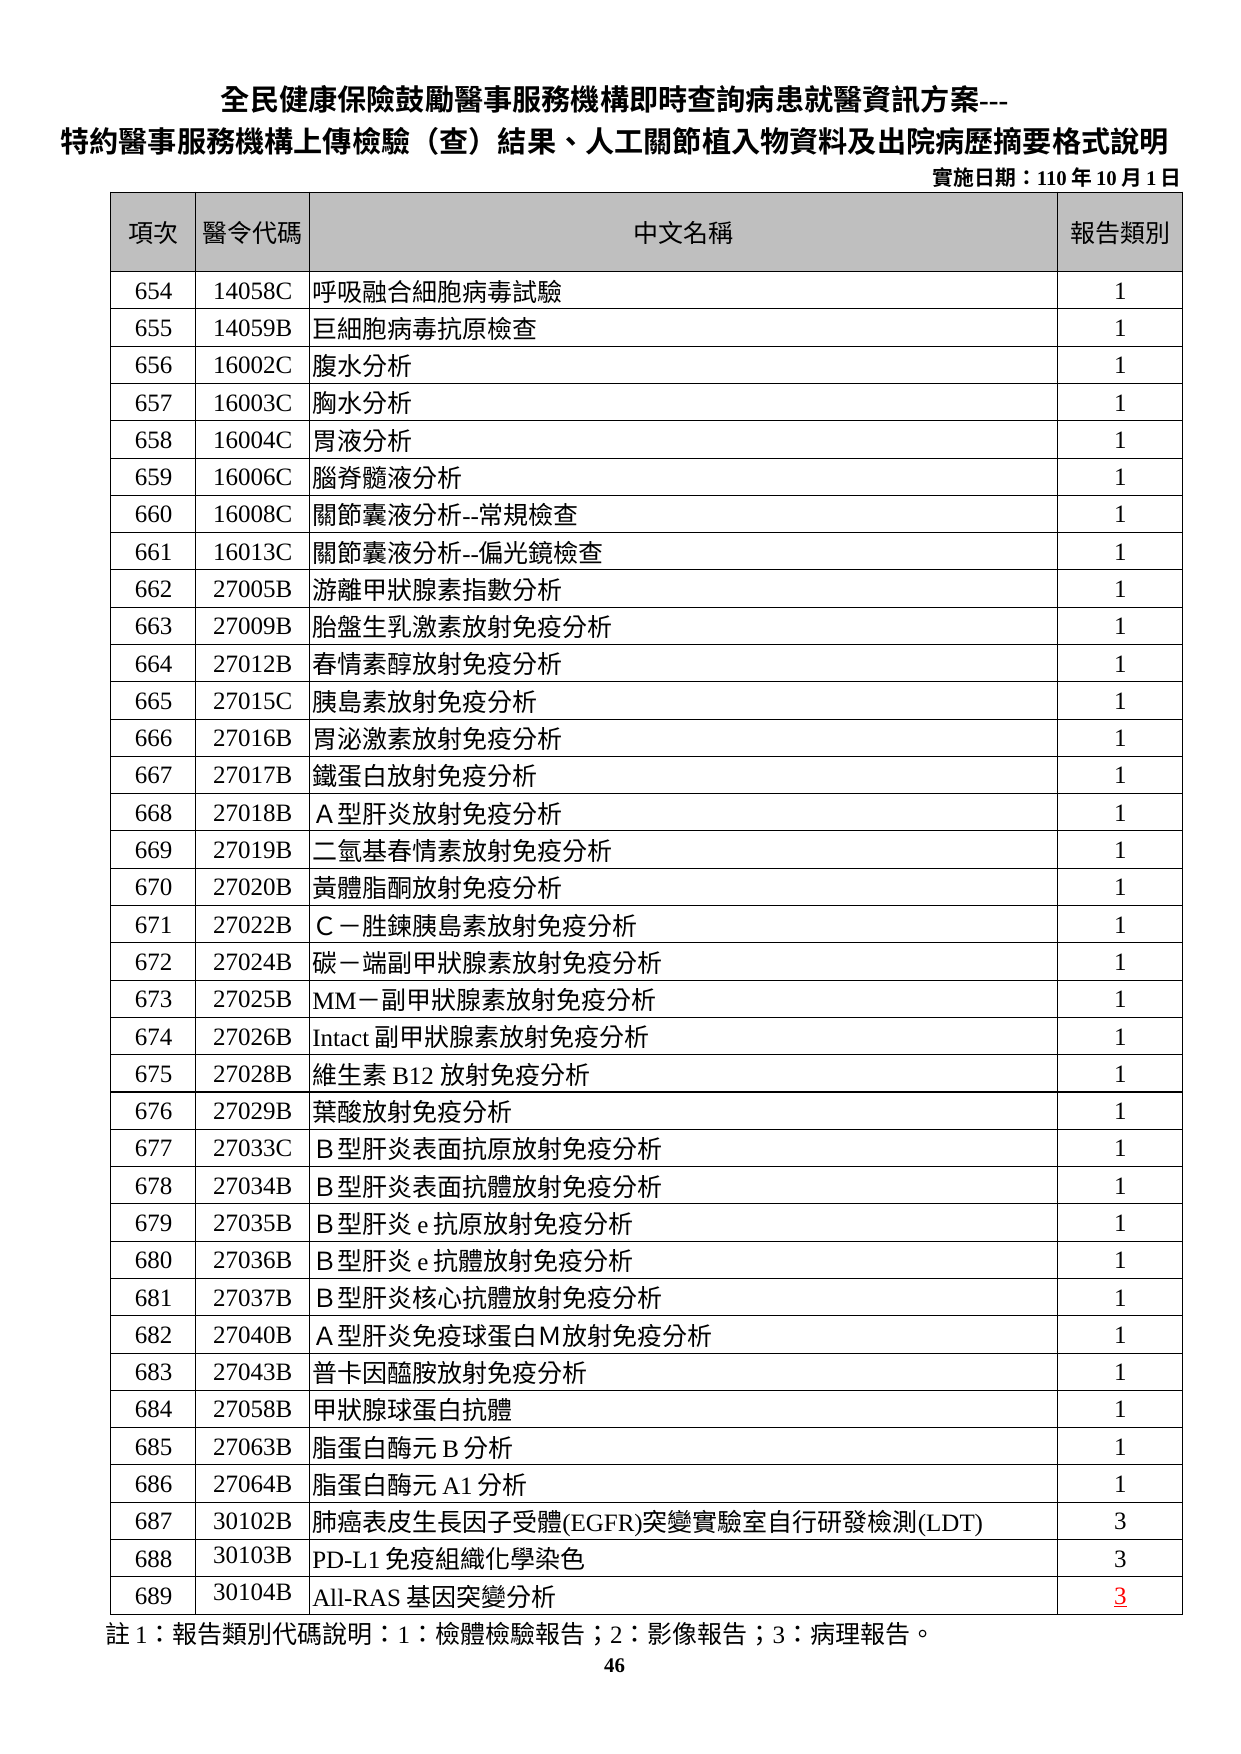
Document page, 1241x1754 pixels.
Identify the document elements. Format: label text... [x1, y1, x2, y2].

table_header 項次 [111, 193, 195, 271]
table_cell 1 [1058, 608, 1182, 644]
table_cell 1 [1058, 1167, 1182, 1203]
table_cell Ｂ型肝炎核心抗體放射免疫分析 [310, 1279, 1057, 1315]
table_cell 27058B [196, 1391, 309, 1427]
table_cell 30104B [196, 1577, 309, 1613]
table_cell 胃液分析 [310, 421, 1057, 457]
table_cell 27012B [196, 645, 309, 681]
table_cell 27024B [196, 943, 309, 979]
table_cell 甲狀腺球蛋白抗體 [310, 1391, 1057, 1427]
table_cell 682 [111, 1316, 195, 1352]
table_cell 30102B [196, 1503, 309, 1539]
table_cell 656 [111, 347, 195, 383]
table_cell 1 [1058, 1354, 1182, 1390]
table_cell 671 [111, 906, 195, 942]
table_cell 676 [111, 1093, 195, 1129]
table_cell 維生素B12 放射免疫分析 [310, 1055, 1057, 1091]
table_cell 27063B [196, 1428, 309, 1464]
table_cell 16006C [196, 459, 309, 495]
table_cell 春情素醇放射免疫分析 [310, 645, 1057, 681]
table_cell 游離甲狀腺素指數分析 [310, 570, 1057, 607]
table_cell 肺癌表皮生長因子受體(EGFR)突變實驗室自行研發檢測(LDT) [310, 1503, 1057, 1539]
table_cell 661 [111, 533, 195, 569]
table_cell 670 [111, 869, 195, 905]
table_cell 脂蛋白酶元A1分析 [310, 1465, 1057, 1502]
table_header 報告類別 [1058, 193, 1182, 271]
table_cell 27015C [196, 682, 309, 718]
table_cell 27009B [196, 608, 309, 644]
table_cell 1 [1058, 831, 1182, 868]
table_cell 1 [1058, 794, 1182, 830]
table_cell 1 [1058, 1018, 1182, 1054]
table_cell 27037B [196, 1279, 309, 1315]
table_cell 664 [111, 645, 195, 681]
table_cell 胰島素放射免疫分析 [310, 682, 1057, 718]
table_cell Ａ型肝炎免疫球蛋白Ｍ放射免疫分析 [310, 1316, 1057, 1352]
table_cell 鐵蛋白放射免疫分析 [310, 757, 1057, 793]
table_cell 1 [1058, 720, 1182, 756]
table_cell 684 [111, 1391, 195, 1427]
table_cell 660 [111, 496, 195, 532]
table_cell 655 [111, 309, 195, 346]
table_cell 1 [1058, 459, 1182, 495]
table_cell 腹水分析 [310, 347, 1057, 383]
table_cell 27028B [196, 1055, 309, 1091]
table_cell Ｂ型肝炎表面抗原放射免疫分析 [310, 1130, 1057, 1166]
table_cell 胃泌激素放射免疫分析 [310, 720, 1057, 756]
table_cell 16008C [196, 496, 309, 532]
table_cell 668 [111, 794, 195, 830]
table_cell 1 [1058, 1428, 1182, 1464]
table_cell Intact副甲狀腺素放射免疫分析 [310, 1018, 1057, 1054]
table_cell 27035B [196, 1204, 309, 1241]
table_cell 關節囊液分析--常規檢查 [310, 496, 1057, 532]
table_cell 662 [111, 570, 195, 607]
table_cell 1 [1058, 943, 1182, 979]
table_cell 27043B [196, 1354, 309, 1390]
table_cell 1 [1058, 533, 1182, 569]
table_cell Ｂ型肝炎e抗原放射免疫分析 [310, 1204, 1057, 1241]
table_cell 1 [1058, 1055, 1182, 1091]
table_cell 681 [111, 1279, 195, 1315]
table_cell 685 [111, 1428, 195, 1464]
table_cell 16002C [196, 347, 309, 383]
table_cell 1 [1058, 272, 1182, 308]
table_cell 1 [1058, 1391, 1182, 1427]
table_cell 30103B [196, 1540, 309, 1576]
table_cell All-RAS基因突變分析 [310, 1577, 1057, 1613]
table_cell Ｂ型肝炎e抗體放射免疫分析 [310, 1242, 1057, 1278]
table_cell 腦脊髓液分析 [310, 459, 1057, 495]
table_cell 1 [1058, 869, 1182, 905]
table_cell MM－副甲狀腺素放射免疫分析 [310, 981, 1057, 1017]
table_cell 關節囊液分析--偏光鏡檢查 [310, 533, 1057, 569]
table_cell 14058C [196, 272, 309, 308]
table_cell 27017B [196, 757, 309, 793]
table_cell Ａ型肝炎放射免疫分析 [310, 794, 1057, 830]
table_cell 1 [1058, 757, 1182, 793]
table_cell 3 [1058, 1577, 1182, 1613]
table_cell 1 [1058, 906, 1182, 942]
table_cell 胸水分析 [310, 384, 1057, 420]
table_cell 666 [111, 720, 195, 756]
table_cell 1 [1058, 645, 1182, 681]
table_cell 脂蛋白酶元B分析 [310, 1428, 1057, 1464]
table_cell 673 [111, 981, 195, 1017]
table_cell 679 [111, 1204, 195, 1241]
table_cell 27005B [196, 570, 309, 607]
table_cell 27026B [196, 1018, 309, 1054]
table_cell 1 [1058, 496, 1182, 532]
table_cell 16004C [196, 421, 309, 457]
table_cell 672 [111, 943, 195, 979]
table_cell 16013C [196, 533, 309, 569]
table_cell 27022B [196, 906, 309, 942]
table_cell 659 [111, 459, 195, 495]
table_cell 658 [111, 421, 195, 457]
table_cell 二氫基春情素放射免疫分析 [310, 831, 1057, 868]
table_cell 1 [1058, 1242, 1182, 1278]
table_cell 碳－端副甲狀腺素放射免疫分析 [310, 943, 1057, 979]
table_cell 677 [111, 1130, 195, 1166]
table_cell 巨細胞病毒抗原檢查 [310, 309, 1057, 346]
table_cell 1 [1058, 682, 1182, 718]
table_cell Ｂ型肝炎表面抗體放射免疫分析 [310, 1167, 1057, 1203]
table_cell 669 [111, 831, 195, 868]
table_cell 687 [111, 1503, 195, 1539]
table_cell 27019B [196, 831, 309, 868]
table_cell 1 [1058, 1279, 1182, 1315]
table_cell 688 [111, 1540, 195, 1576]
table_cell 1 [1058, 1093, 1182, 1129]
table_cell 1 [1058, 384, 1182, 420]
table_cell 27016B [196, 720, 309, 756]
table_cell 1 [1058, 347, 1182, 383]
table_cell 27020B [196, 869, 309, 905]
table_cell 657 [111, 384, 195, 420]
table_cell 胎盤生乳激素放射免疫分析 [310, 608, 1057, 644]
table_cell 1 [1058, 1130, 1182, 1166]
table_cell 27029B [196, 1093, 309, 1129]
table_cell 665 [111, 682, 195, 718]
table_cell 呼吸融合細胞病毒試驗 [310, 272, 1057, 308]
table_cell 14059B [196, 309, 309, 346]
table_cell 1 [1058, 1465, 1182, 1502]
text 註1：報告類別代碼說明：1：檢體檢驗報告；2：影像報告；3：病理報告。 [105, 1614, 1181, 1651]
table_cell 1 [1058, 981, 1182, 1017]
table_cell 3 [1058, 1540, 1182, 1576]
table_cell Ｃ－胜鍊胰島素放射免疫分析 [310, 906, 1057, 942]
table_cell 1 [1058, 570, 1182, 607]
table_header 醫令代碼 [196, 193, 309, 271]
table_cell 663 [111, 608, 195, 644]
table_cell 667 [111, 757, 195, 793]
table_cell 27025B [196, 981, 309, 1017]
table_cell 16003C [196, 384, 309, 420]
table_cell 27040B [196, 1316, 309, 1352]
table_cell 27036B [196, 1242, 309, 1278]
table_cell 3 [1058, 1503, 1182, 1539]
table_cell 674 [111, 1018, 195, 1054]
table_cell PD-L1免疫組織化學染色 [310, 1540, 1057, 1576]
table_cell 27033C [196, 1130, 309, 1166]
table_cell 1 [1058, 309, 1182, 346]
table_cell 675 [111, 1055, 195, 1091]
table_cell 1 [1058, 1204, 1182, 1241]
table_cell 葉酸放射免疫分析 [310, 1093, 1057, 1129]
table_cell 1 [1058, 1316, 1182, 1352]
table_cell 27064B [196, 1465, 309, 1502]
table_cell 27034B [196, 1167, 309, 1203]
table_cell 黃體脂酮放射免疫分析 [310, 869, 1057, 905]
table_cell 654 [111, 272, 195, 308]
table_cell 686 [111, 1465, 195, 1502]
table_cell 683 [111, 1354, 195, 1390]
table_cell 680 [111, 1242, 195, 1278]
table_cell 普卡因醯胺放射免疫分析 [310, 1354, 1057, 1390]
table_cell 678 [111, 1167, 195, 1203]
table_header 中文名稱 [310, 193, 1057, 271]
table_cell 27018B [196, 794, 309, 830]
table_cell 689 [111, 1577, 195, 1613]
table_cell 1 [1058, 421, 1182, 457]
